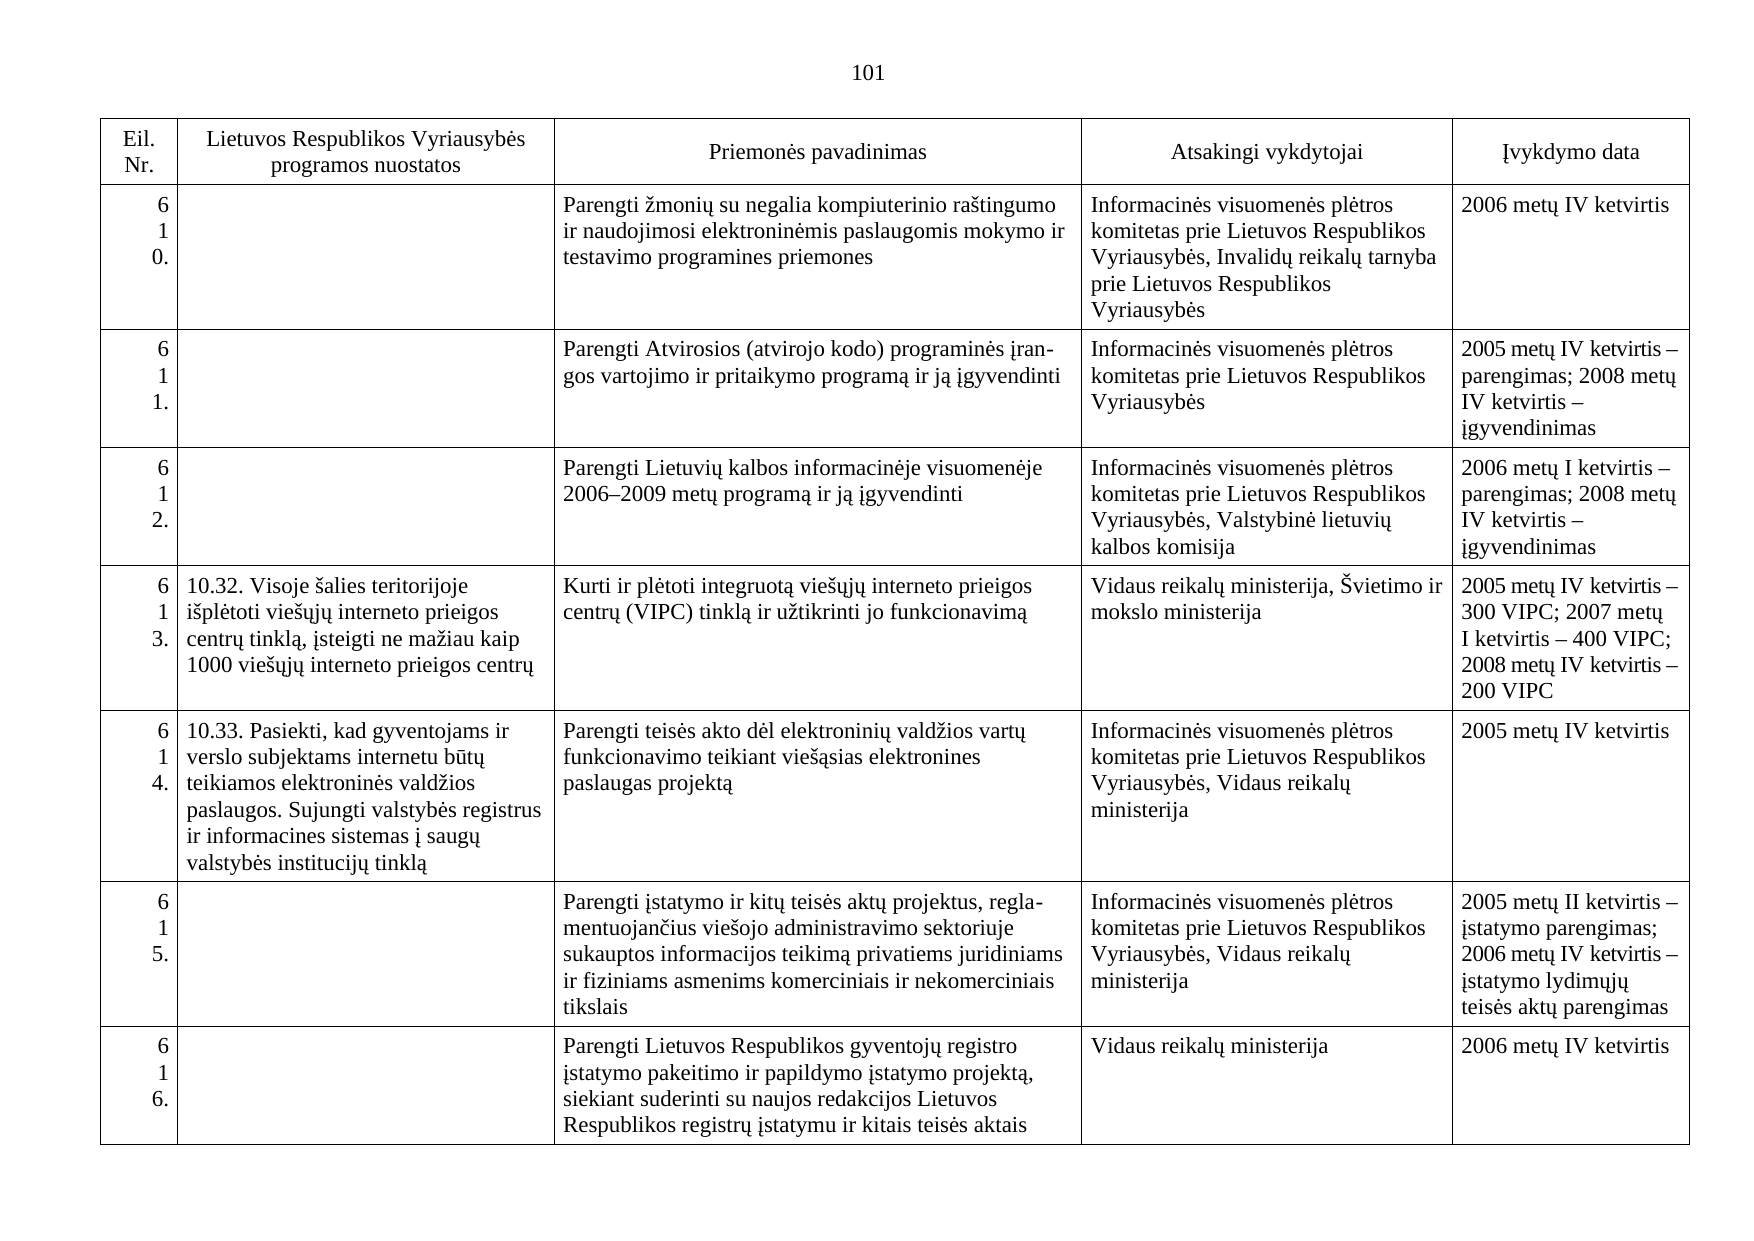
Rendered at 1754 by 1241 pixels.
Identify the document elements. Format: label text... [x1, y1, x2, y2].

table_cell Informacinės visuomenės plėtros komitetas prie Lietuvos Respublikos Vyriausybės, Valstybinė lietuvių kalbos komisija [1082, 448, 1452, 565]
table_header Atsakingi vykdytojai [1082, 119, 1452, 184]
table_header Lietuvos Respublikos Vyriausybės programos nuostatos [178, 119, 554, 184]
table_cell 10.32. Visoje šalies teritorijoje išplėtoti viešųjų interneto prieigos centrų tinklą, įsteigti ne mažiau kaip 1000 viešųjų interneto prieigos centrų [178, 566, 554, 710]
table_cell 10.33. Pasiekti, kad gyventojams ir verslo subjektams internetu būtų teikiamos elektroninės valdžios paslaugos. Sujungti valstybės registrus ir informacines sistemas į saugų valstybės institucijų tinklą [178, 711, 554, 881]
table_cell Vidaus reikalų ministerija, Švietimo ir mokslo ministerija [1082, 566, 1452, 710]
table_cell 2005 metų II ketvirtis – įstatymo parengimas; 2006 metų IV ketvirtis – įstatymo lydimųjų teisės aktų parengimas [1453, 882, 1689, 1026]
table_cell Informacinės visuomenės plėtros komitetas prie Lietuvos Respublikos Vyriausybės, Invalidų reikalų tarnyba prie Lietuvos Respublikos Vyriausybės [1082, 185, 1452, 328]
table_cell 2006 metų IV ketvirtis [1453, 1027, 1689, 1144]
table_cell Parengti Atvirosios (atvirojo kodo) programinės įran­gos vartojimo ir pritaikymo programą ir ją įgyvendinti [555, 330, 1081, 447]
table_cell [178, 448, 554, 565]
table_cell 2006 metų I ketvirtis – parengimas; 2008 metų IV ketvirtis – įgyvendinimas [1453, 448, 1689, 565]
table_header Įvykdymo data [1453, 119, 1689, 184]
table_cell [101, 566, 177, 710]
table_cell 2005 metų IV ketvirtis [1453, 711, 1689, 881]
table_cell [178, 1027, 554, 1144]
table_cell Parengti žmonių su negalia kompiuterinio raštingumo ir naudojimosi elektroninėmis paslaugomis mokymo ir testavimo programines priemones [555, 185, 1081, 328]
table_cell Informacinės visuomenės plėtros komitetas prie Lietuvos Respublikos Vyriausybės [1082, 330, 1452, 447]
table_cell 2006 metų IV ketvirtis [1453, 185, 1689, 328]
table_cell Parengti teisės akto dėl elektroninių valdžios vartų funkcionavimo teikiant viešąsias elektronines paslaugas projektą [555, 711, 1081, 881]
table_cell Informacinės visuomenės plėtros komitetas prie Lietuvos Respublikos Vyriausybės, Vidaus reikalų ministerija [1082, 711, 1452, 881]
table_cell Informacinės visuomenės plėtros komitetas prie Lietuvos Respublikos Vyriausybės, Vidaus reikalų ministerija [1082, 882, 1452, 1026]
table_cell [101, 448, 177, 565]
table_cell Parengti įstatymo ir kitų teisės aktų projektus, regla­mentuojančius viešojo administravimo sektoriuje sukauptos informacijos teikimą privatiems juridiniams ir fiziniams asmenims komerciniais ir nekomerciniais tikslais [555, 882, 1081, 1026]
table_cell 2005 metų IV ketvirtis – parengimas; 2008 metų IV ketvirtis – įgyvendinimas [1453, 330, 1689, 447]
table_cell [101, 1027, 177, 1144]
table_header Eil. Nr. [101, 119, 177, 184]
table_cell Vidaus reikalų ministerija [1082, 1027, 1452, 1144]
table_cell Kurti ir plėtoti integruotą viešųjų interneto prieigos centrų (VIPC) tinklą ir užtikrinti jo funkcionavimą [555, 566, 1081, 710]
table_cell 2005 metų IV ketvirtis – 300 VIPC; 2007 metų I ketvirtis – 400 VIPC; 2008 metų IV ketvirtis – 200 VIPC [1453, 566, 1689, 710]
table_cell [178, 882, 554, 1026]
table_cell Parengti Lietuvių kalbos informacinėje visuomenėje 2006–2009 metų programą ir ją įgyvendinti [555, 448, 1081, 565]
table_header Priemonės pavadinimas [555, 119, 1081, 184]
table_cell [101, 882, 177, 1026]
table_cell [178, 330, 554, 447]
table_cell Parengti Lietuvos Respublikos gyventojų registro įstatymo pakeitimo ir papildymo įstatymo projektą, siekiant suderinti su naujos redakcijos Lietuvos Respublikos registrų įstatymu ir kitais teisės aktais [555, 1027, 1081, 1144]
table_cell [101, 185, 177, 328]
table_cell [101, 711, 177, 881]
table_cell [178, 185, 554, 328]
table_cell [101, 330, 177, 447]
